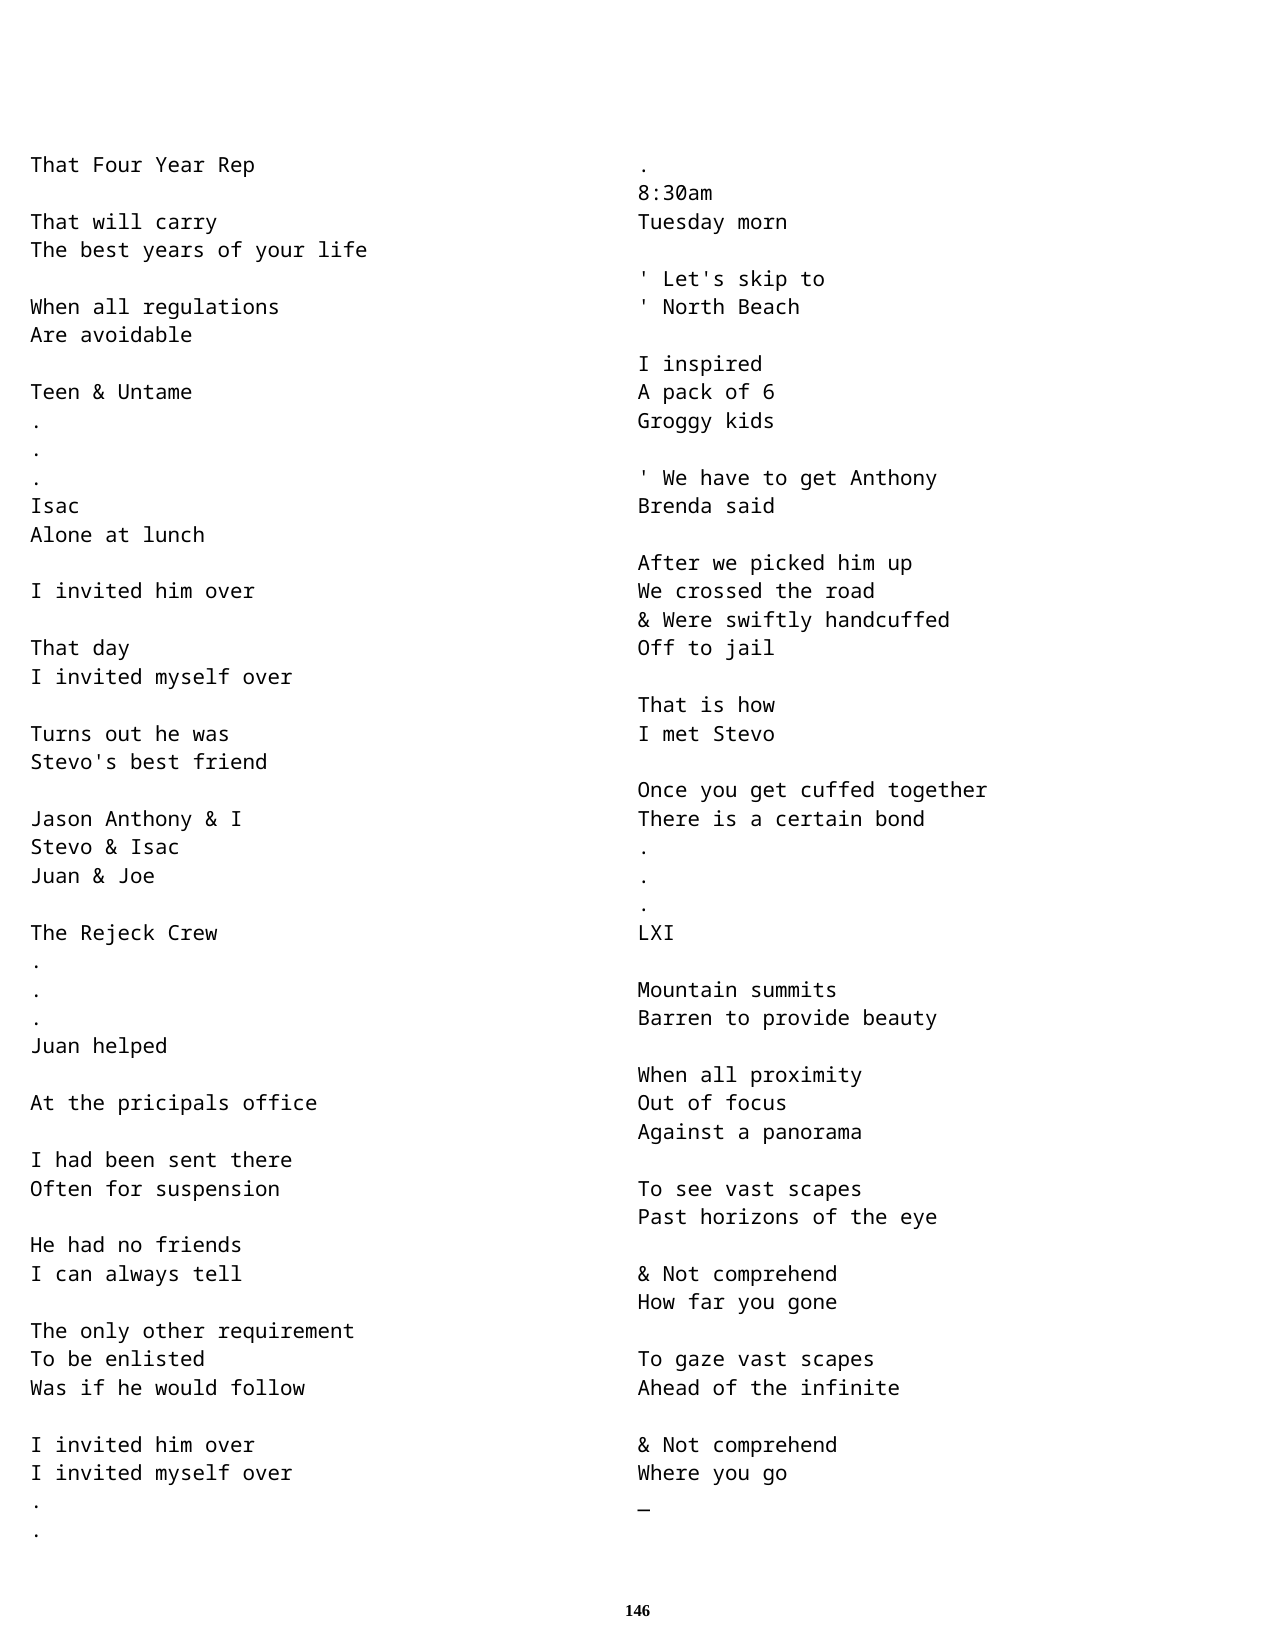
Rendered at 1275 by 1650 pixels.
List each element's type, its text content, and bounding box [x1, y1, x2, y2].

text Juan & Joe [30, 861, 637, 889]
text Once you get cuffed together [637, 776, 1245, 804]
text . [30, 946, 637, 975]
text A pack of 6 [637, 377, 1245, 406]
text I invited him over [30, 577, 637, 605]
text _ [637, 1487, 1245, 1515]
text That Four Year Rep [30, 150, 637, 178]
text That is how [637, 690, 1245, 719]
text Often for suspension [30, 1174, 637, 1202]
text Tuesday morn [637, 207, 1245, 235]
text That will carry [30, 207, 637, 235]
text Jason Anthony & I [30, 804, 637, 832]
text . [30, 975, 637, 1003]
text To be enlisted [30, 1344, 637, 1373]
text I met Stevo [637, 719, 1245, 747]
text The Rejeck Crew [30, 918, 637, 946]
text ' North Beach [637, 292, 1245, 321]
text ' We have to get Anthony [637, 463, 1245, 491]
text I inspired [637, 349, 1245, 377]
text Are avoidable [30, 321, 637, 349]
text When all proximity [637, 1060, 1245, 1088]
text After we picked him up [637, 548, 1245, 577]
text Past horizons of the eye [637, 1202, 1245, 1231]
text There is a certain bond [637, 804, 1245, 832]
text That day [30, 633, 637, 662]
text Where you go [637, 1458, 1245, 1487]
text . [30, 1003, 637, 1032]
text I invited myself over [30, 662, 637, 690]
text & Not comprehend [637, 1430, 1245, 1458]
text To see vast scapes [637, 1174, 1245, 1202]
text The only other requirement [30, 1316, 637, 1344]
text Off to jail [637, 633, 1245, 662]
text 8:30am [637, 178, 1245, 207]
text & Were swiftly handcuffed [637, 605, 1245, 633]
text Stevo's best friend [30, 747, 637, 776]
text . [637, 861, 1245, 889]
text . [30, 463, 637, 491]
text We crossed the road [637, 577, 1245, 605]
text At the pricipals office [30, 1088, 637, 1117]
text Juan helped [30, 1032, 637, 1060]
text The best years of your life [30, 235, 637, 264]
text Brenda said [637, 491, 1245, 520]
text How far you gone [637, 1287, 1245, 1316]
text . [30, 1515, 637, 1543]
text Mountain summits [637, 975, 1245, 1003]
text . [30, 1487, 637, 1515]
text Out of focus [637, 1088, 1245, 1117]
text Ahead of the infinite [637, 1373, 1245, 1401]
text ' Let's skip to [637, 264, 1245, 292]
text . [637, 150, 1245, 178]
text He had no friends [30, 1231, 637, 1259]
text Turns out he was [30, 719, 637, 747]
text Groggy kids [637, 406, 1245, 434]
text Barren to provide beauty [637, 1003, 1245, 1032]
text . [30, 434, 637, 463]
text Teen & Untame [30, 377, 637, 406]
text Was if he would follow [30, 1373, 637, 1401]
text When all regulations [30, 292, 637, 321]
text I invited him over [30, 1430, 637, 1458]
text Alone at lunch [30, 520, 637, 548]
text Against a panorama [637, 1117, 1245, 1145]
text I invited myself over [30, 1458, 637, 1487]
text LXI [637, 918, 1245, 946]
text & Not comprehend [637, 1259, 1245, 1287]
text . [637, 832, 1245, 861]
text To gaze vast scapes [637, 1344, 1245, 1373]
text . [637, 889, 1245, 918]
text I can always tell [30, 1259, 637, 1287]
text I had been sent there [30, 1145, 637, 1174]
text . [30, 406, 637, 434]
text Stevo & Isac [30, 832, 637, 861]
text Isac [30, 491, 637, 520]
